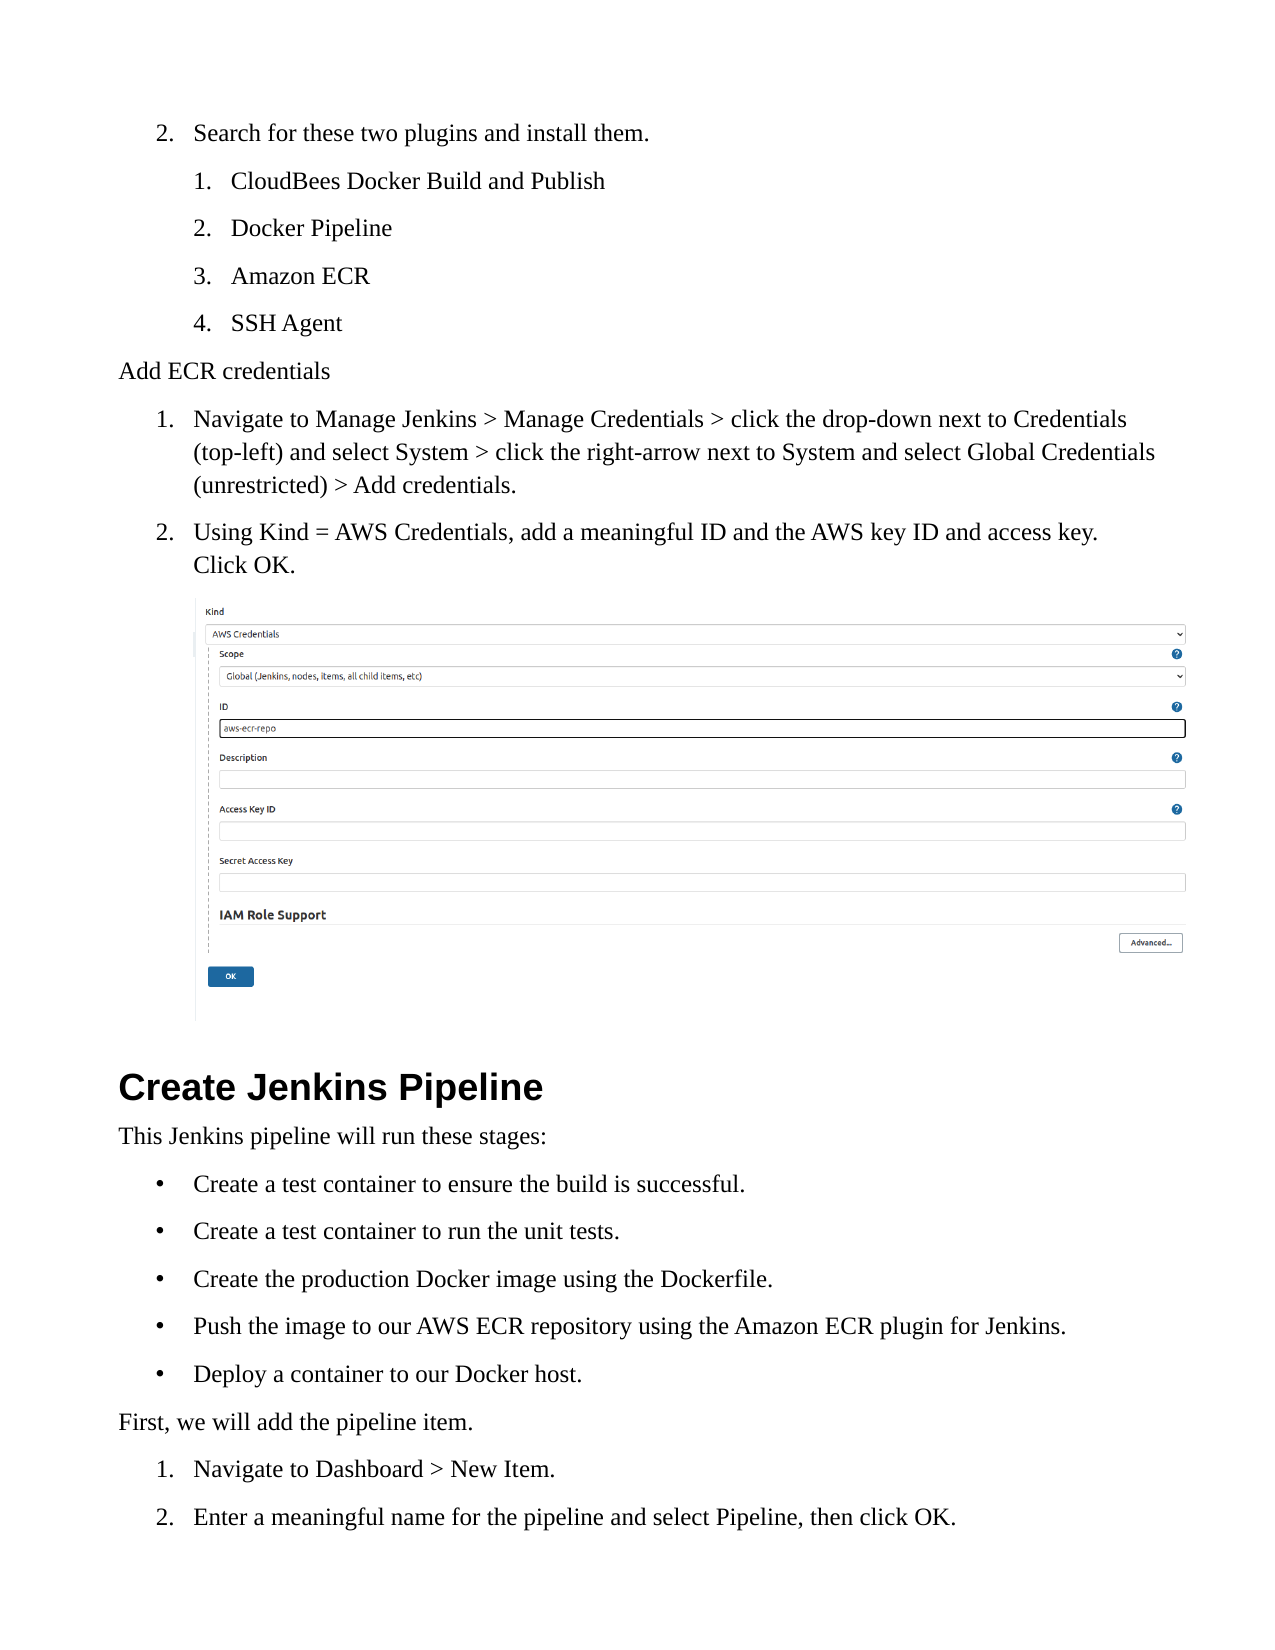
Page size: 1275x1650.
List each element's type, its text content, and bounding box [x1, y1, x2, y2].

list Search for these two plugins and install them. [156, 118, 1157, 147]
list Docker Pipeline [193, 213, 1157, 242]
list Push the image to our AWS ECR repository using the Amazon ECR plugin for Jenkins. [156, 1311, 1157, 1340]
list CloudBees Docker Build and Publish [193, 166, 1157, 194]
list Create the production Docker image using the Dockerfile. [156, 1264, 1157, 1293]
list Amazon ECR [193, 261, 1157, 290]
list Create a test container to run the unit tests. [156, 1216, 1157, 1245]
text First, we will add the pipeline item. [118, 1407, 1157, 1435]
subtitle Create Jenkins Pipeline [118, 1065, 1157, 1108]
list Navigate to Dashboard > New Item. [156, 1454, 1157, 1483]
list Using Kind = AWS Credentials, add a meaningful ID and the AWS key ID and access key. Click OK. [156, 517, 1157, 579]
text Add ECR credentials [118, 356, 1157, 385]
text This Jenkins pipeline will run these stages: [118, 1121, 1157, 1150]
list Navigate to Manage Jenkins > Manage Credentials > click the drop-down next to Credentials (top-left) and select System > click the right-arrow next to System and select Global Credentials (unrestricted) > Add credentials. [156, 404, 1157, 498]
picture [193, 598, 1195, 1021]
list Enter a meaningful name for the pipeline and select Pipeline, then click OK. [156, 1502, 1157, 1531]
list Deploy a container to our Docker host. [156, 1359, 1157, 1388]
list SSH Agent [193, 308, 1157, 337]
list Create a test container to ensure the build is successful. [156, 1169, 1157, 1197]
